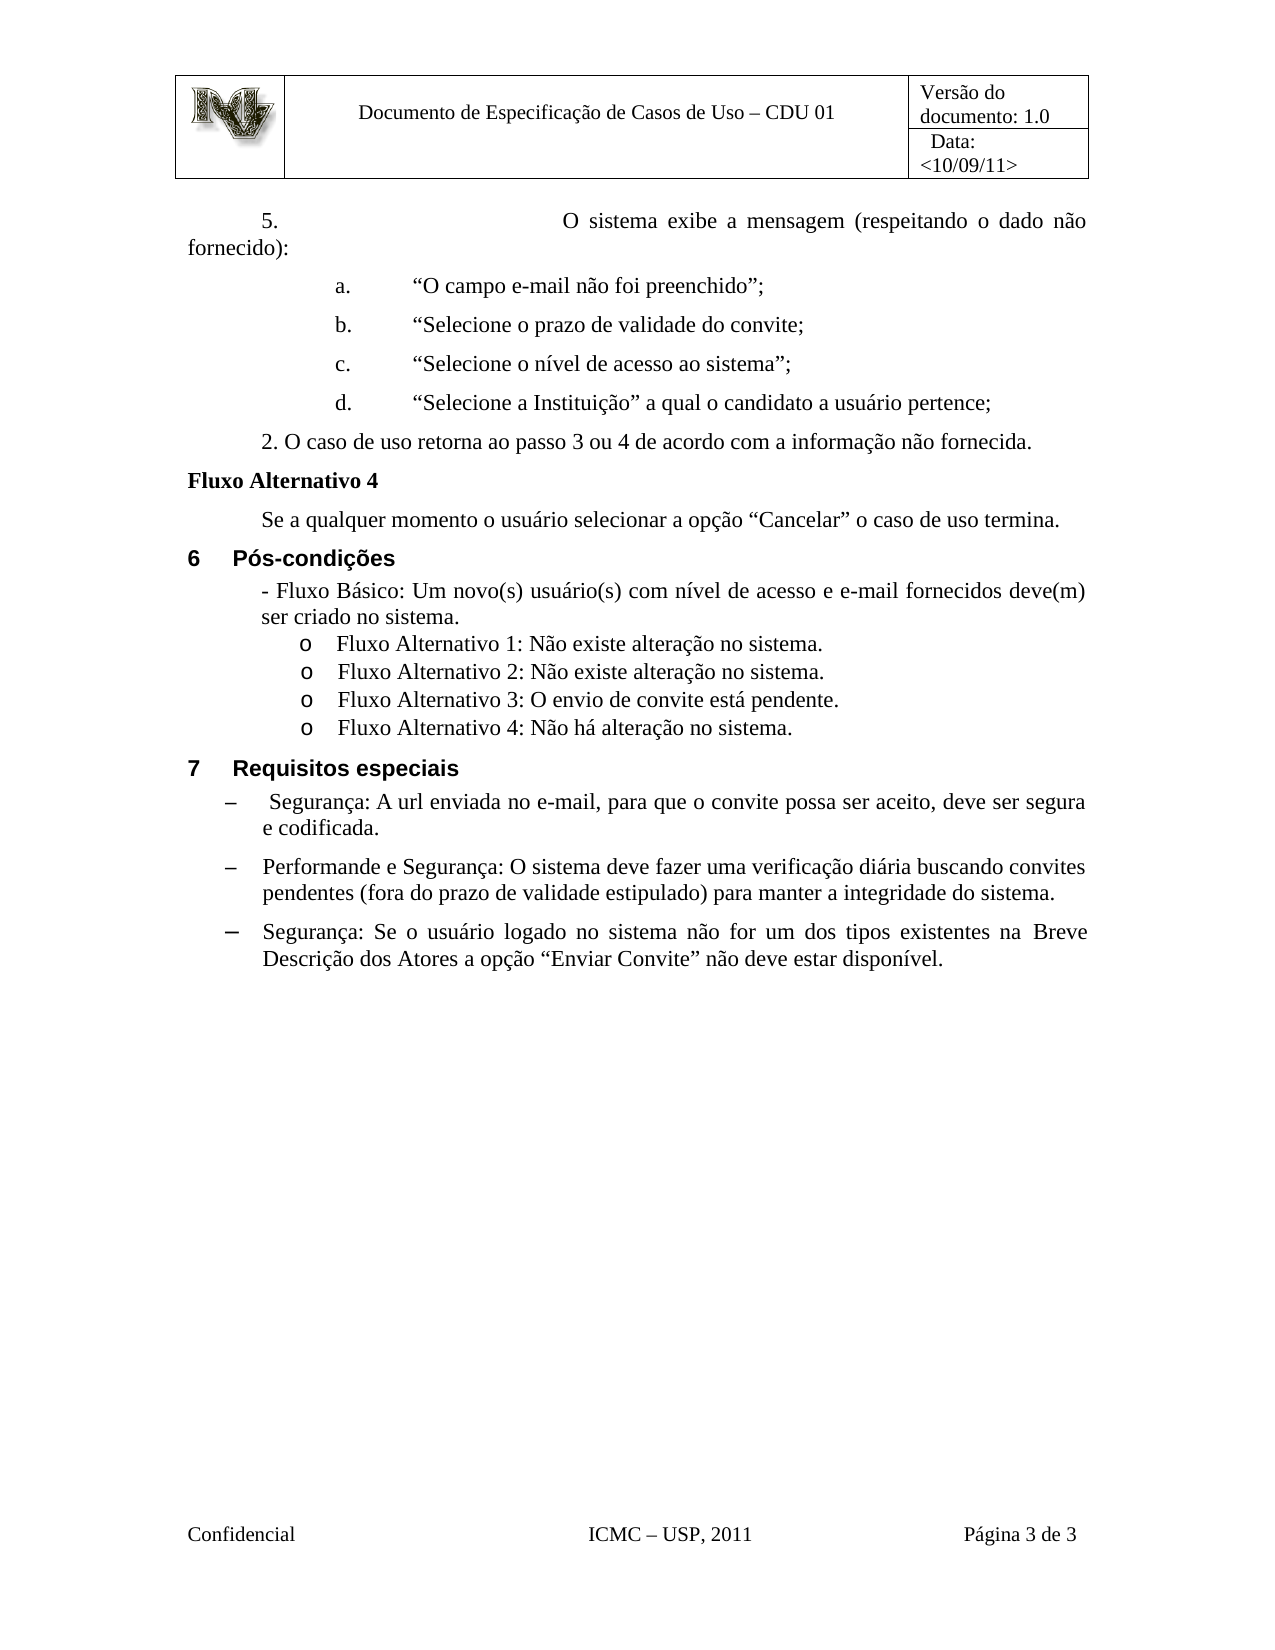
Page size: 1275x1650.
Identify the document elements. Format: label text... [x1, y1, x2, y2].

text 2. O caso de uso retorna ao passo 3 ou 4 de acordo com a informação não fornecida. [261, 428, 1087, 454]
list Fluxo Alternativo 3: O envio de convite está pendente. [300, 686, 1087, 714]
subtitle Requisitos especiais [187, 755, 1087, 782]
text - Fluxo Básico: Um novo(s) usuário(s) com nível de acesso e e-mail fornecidos deve(m) ser criado no sistema. [261, 577, 1087, 630]
text c. “Selecione o nível de acesso ao sistema”; [261, 350, 1087, 377]
text b. “Selecione o prazo de validade do convite; [261, 311, 1087, 338]
list Fluxo Alternativo 4: Não há alteração no sistema. [300, 714, 1087, 743]
subtitle Pós-condições [187, 544, 1087, 571]
text d. “Selecione a Instituição” a qual o candidato a usuário pertence; [261, 389, 1087, 415]
list Fluxo Alternativo 2: Não existe alteração no sistema. [300, 658, 1087, 686]
text a. “O campo e-mail não foi preenchido”; [261, 272, 1087, 299]
picture [186, 76, 277, 151]
text Fluxo Alternativo 4 [187, 467, 1087, 493]
list Segurança: A url enviada no e-mail, para que o convite possa ser aceito, deve ser segura e codificada. [225, 788, 1087, 841]
text Se a qualquer momento o usuário selecionar a opção “Cancelar” o caso de uso termina. [261, 506, 1087, 532]
list O sistema exibe a mensagem (respeitando o dado não fornecido): [187, 207, 1087, 260]
list Fluxo Alternativo 1: Não existe alteração no sistema. [298, 630, 1087, 658]
list Segurança: Se o usuário logado no sistema não for um dos tipos existentes na Breve Descrição dos Atores a opção “Enviar Convite” não deve estar disponível. [225, 918, 1087, 971]
list Performande e Segurança: O sistema deve fazer uma verificação diária buscando convites pendentes (fora do prazo de validade estipulado) para manter a integridade do sistema. [225, 853, 1087, 906]
